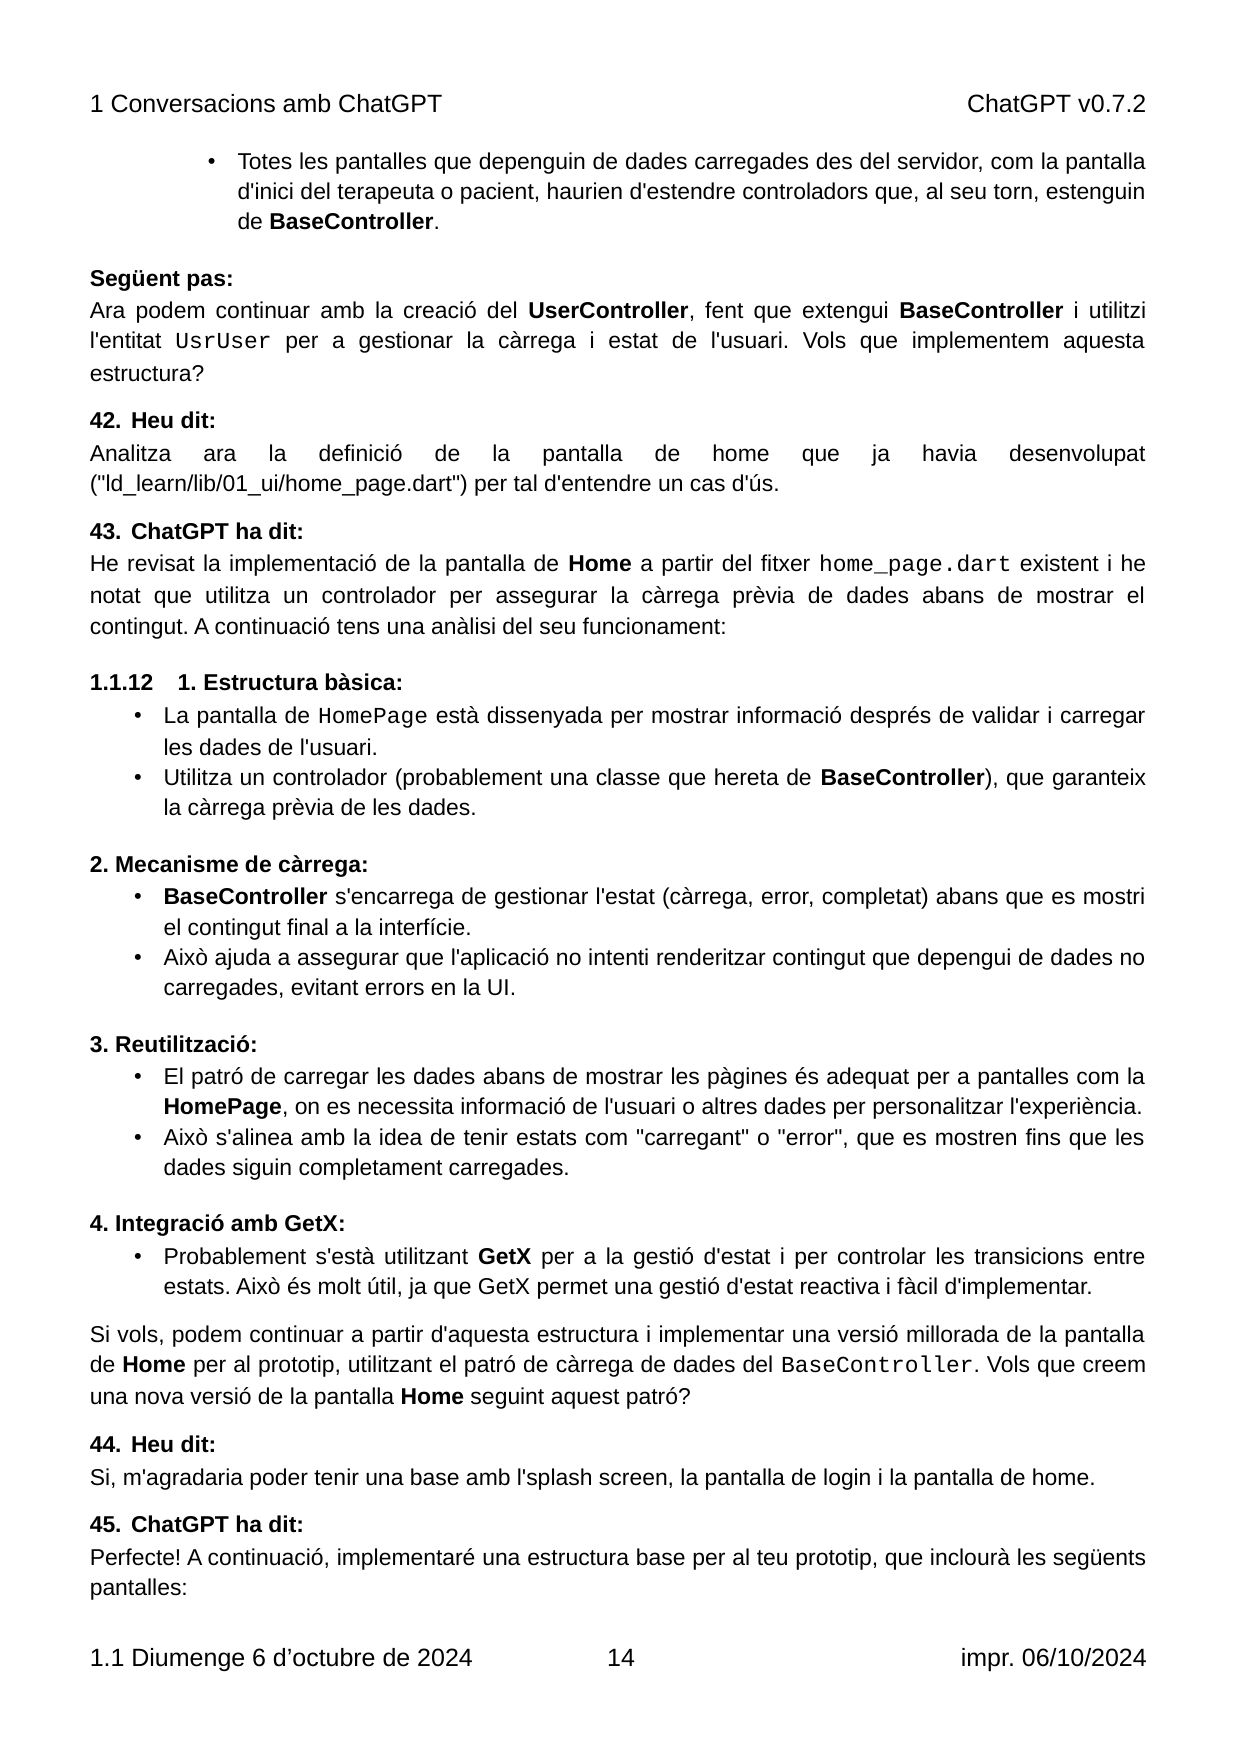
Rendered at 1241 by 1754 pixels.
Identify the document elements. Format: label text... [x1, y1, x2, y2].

list Heu dit: [89, 1431, 1146, 1457]
subtitle 1. Estructura bàsica: [89, 669, 1146, 696]
text Si vols, podem continuar a partir d'aquesta estructura i implementar una versió millorada de la pantalla de Home per al prototip, utilitzant el patró de càrrega de dades del BaseController. Vols que creem una nova versió de la pantalla Home seguint aquest patró? [89, 1321, 1146, 1409]
list Heu dit: [89, 407, 1146, 434]
subtitle 2. Mecanisme de càrrega: [89, 851, 1146, 877]
list ChatGPT ha dit: [89, 518, 1146, 544]
subtitle 4. Integració amb GetX: [89, 1210, 1146, 1237]
list Això s'alinea amb la idea de tenir estats com "carregant" o "error", que es mostren fins que les dades siguin completament carregades. [134, 1123, 1146, 1180]
text Si, m'agradaria poder tenir una base amb l'splash screen, la pantalla de login i la pantalla de home. [89, 1463, 1146, 1490]
list El patró de carregar les dades abans de mostrar les pàgines és adequat per a pantalles com la HomePage, on es necessita informació de l'usuari o altres dades per personalitzar l'experiència. [134, 1063, 1146, 1119]
list ChatGPT ha dit: [89, 1511, 1146, 1538]
text He revisat la implementació de la pantalla de Home a partir del fitxer home_page.dart existent i he notat que utilitza un controlador per assegurar la càrrega prèvia de dades abans de mostrar el contingut. A continuació tens una anàlisi del seu funcionament: [89, 550, 1146, 639]
list Això ajuda a assegurar que l'aplicació no intenti renderitzar contingut que depengui de dades no carregades, evitant errors en la UI. [134, 944, 1146, 1000]
subtitle 3. Reutilització: [89, 1031, 1146, 1057]
list La pantalla de HomePage està dissenyada per mostrar informació després de validar i carregar les dades de l'usuari. [134, 702, 1146, 760]
text Analitza ara la definició de la pantalla de home que ja havia desenvolupat ("ld_learn/lib/01_ui/home_page.dart") per tal d'entendre un cas d'ús. [89, 440, 1146, 496]
list Totes les pantalles que depenguin de dades carregades des del servidor, com la pantalla d'inici del terapeuta o pacient, haurien d'estendre controladors que, al seu torn, estenguin de BaseController. [208, 148, 1146, 234]
list Probablement s'està utilitzant GetX per a la gestió d'estat i per controlar les transicions entre estats. Això és molt útil, ja que GetX permet una gestió d'estat reactiva i fàcil d'implementar. [134, 1243, 1146, 1299]
subtitle Següent pas: [89, 265, 1146, 291]
text Perfecte! A continuació, implementaré una estructura base per al teu prototip, que inclourà les següents pantalles: [89, 1544, 1146, 1600]
text Ara podem continuar amb la creació del UserController, fent que extengui BaseController i utilitzi l'entitat UsrUser per a gestionar la càrrega i estat de l'usuari. Vols que implementem aquesta estructura? [89, 297, 1146, 386]
list BaseController s'encarrega de gestionar l'estat (càrrega, error, completat) abans que es mostri el contingut final a la interfície. [134, 883, 1146, 940]
list Utilitza un controlador (probablement una classe que hereta de BaseController), que garanteix la càrrega prèvia de les dades. [134, 764, 1146, 821]
